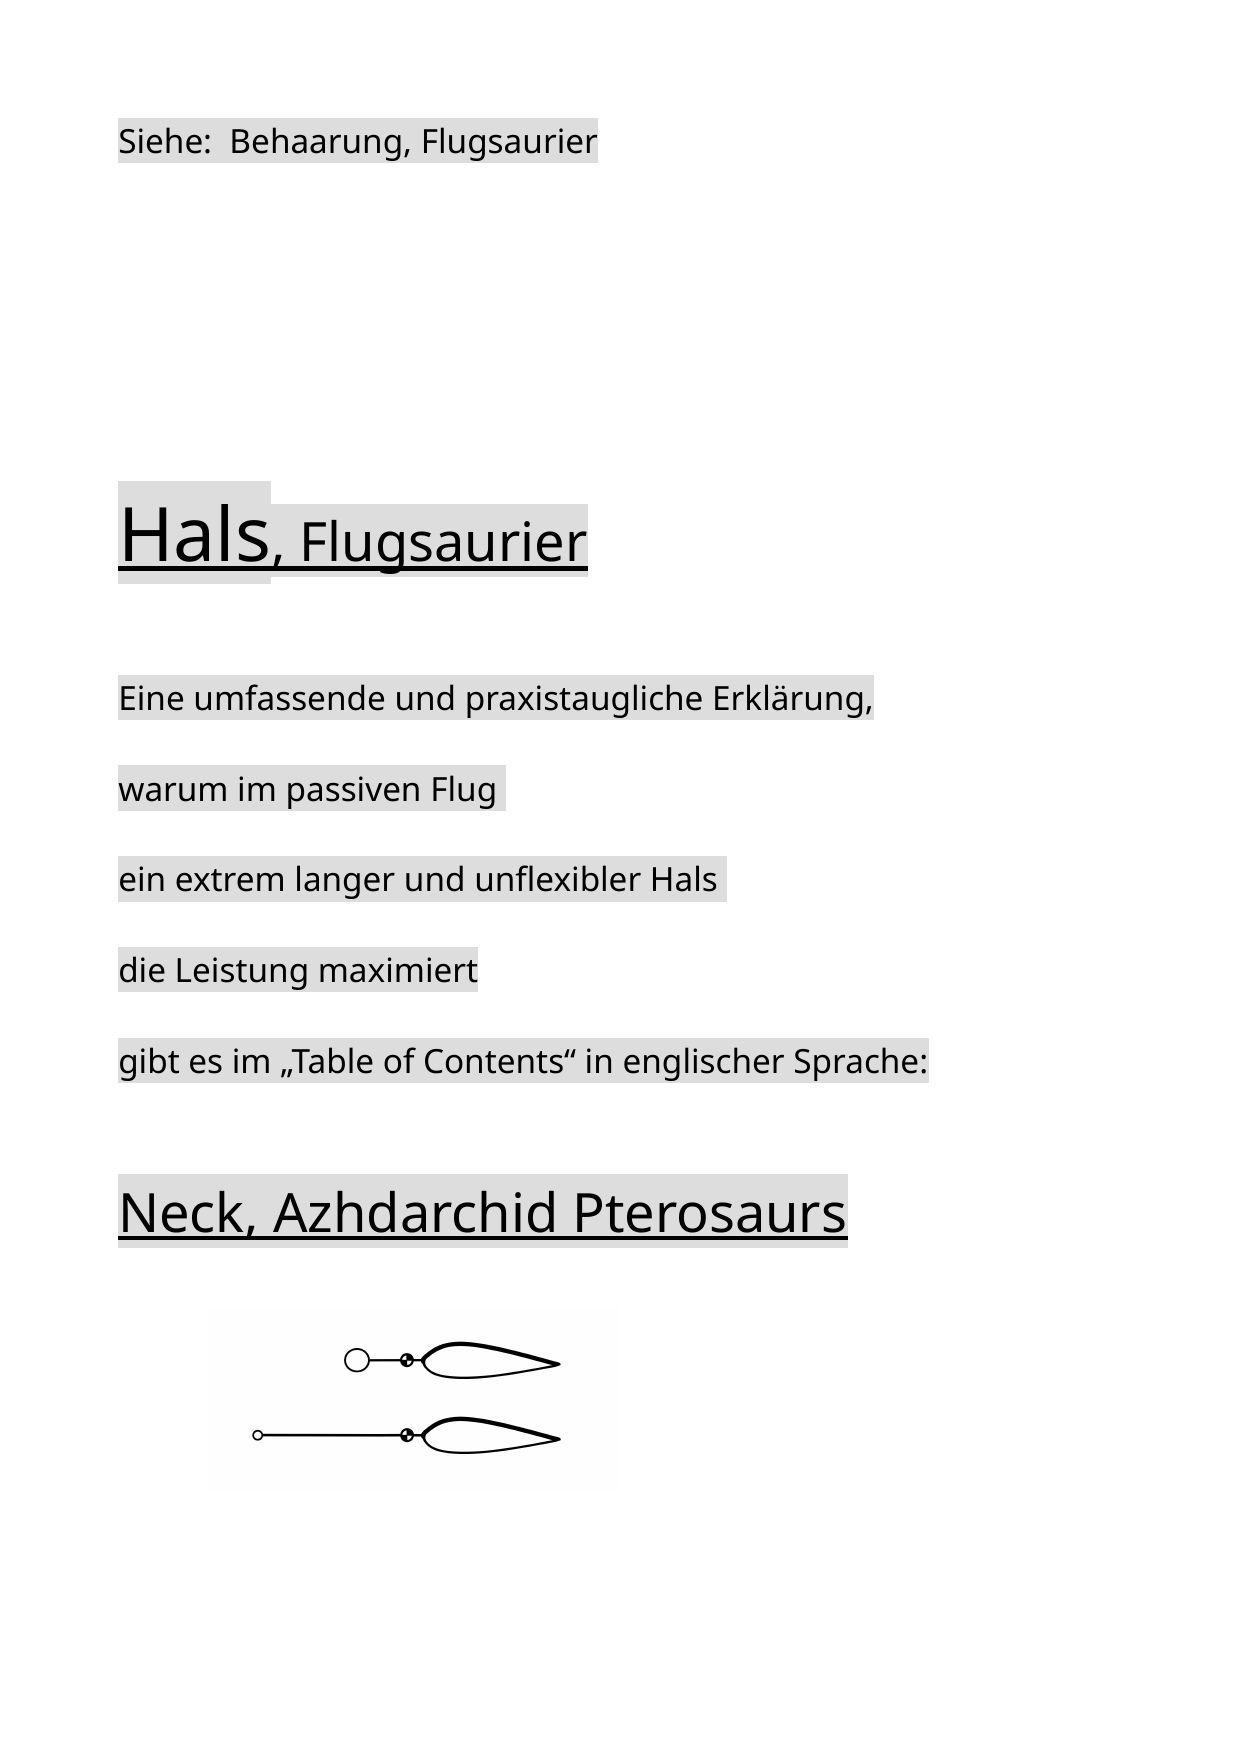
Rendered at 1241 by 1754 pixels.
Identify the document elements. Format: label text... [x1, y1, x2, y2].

text Eine umfassende und praxistaugliche Erklärung, [118, 674, 1122, 720]
text gibt es im „Table of Contents“ in englischer Sprache: [118, 1038, 1122, 1083]
picture [207, 1307, 622, 1491]
text warum im passiven Flug [118, 765, 1122, 811]
text Neck, Azhdarchid Pterosaurs [118, 1174, 1122, 1248]
text die Leistung maximiert [118, 947, 1122, 992]
text Hals, Flugsaurier [118, 481, 1122, 584]
text Siehe: Behaarung, Flugsaurier [118, 118, 1122, 163]
text ein extrem langer und unflexibler Hals [118, 856, 1122, 902]
